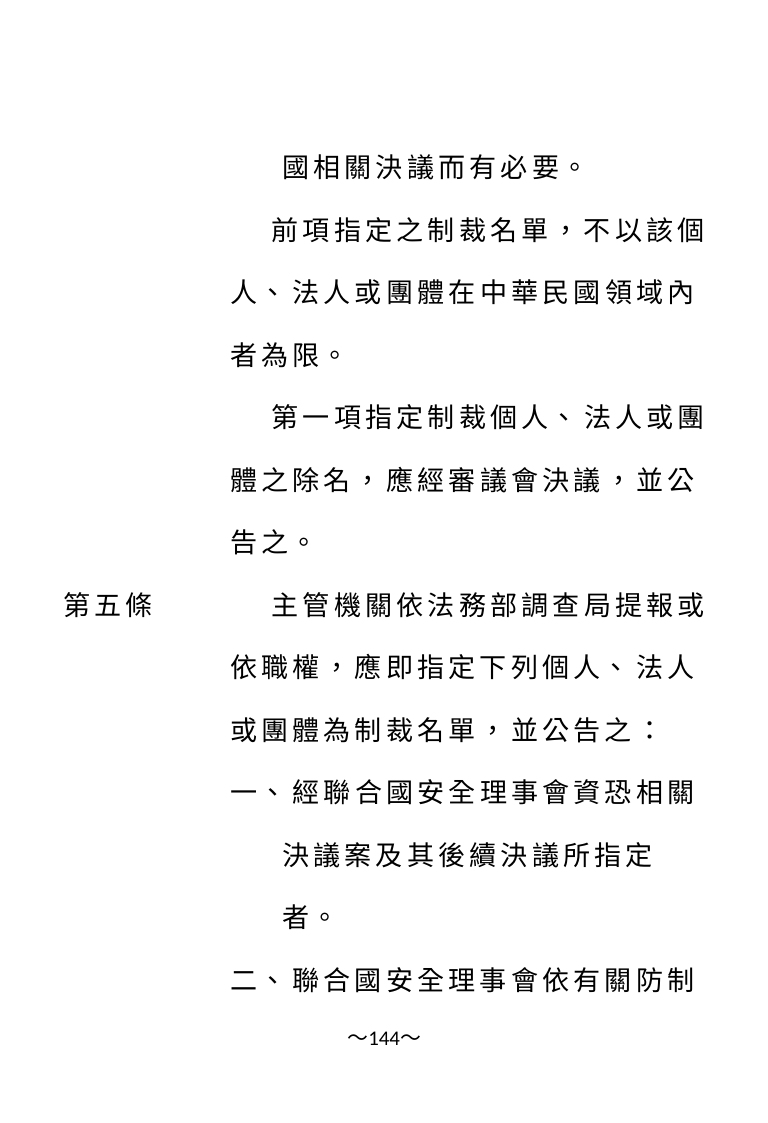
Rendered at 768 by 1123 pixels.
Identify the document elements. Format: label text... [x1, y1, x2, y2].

table_cell 第五條 [44, 562, 207, 999]
table_cell [44, 124, 207, 562]
table_cell 主管機關依法務部調查局提報或依職權，應即指定下列個人、法人或團體為制裁名單，並公告之： 一、經聯合國安全理事會資恐相關決議案及其後續決議所指定者。 二、聯合國安全理事會依有關防制 [207, 562, 723, 999]
table_cell 國相關決議而有必要。 前項指定之制裁名單，不以該個人、法人或團體在中華民國領域內者為限。 第一項指定制裁個人、法人或團體之除名，應經審議會決議，並公告之。 [207, 124, 723, 562]
